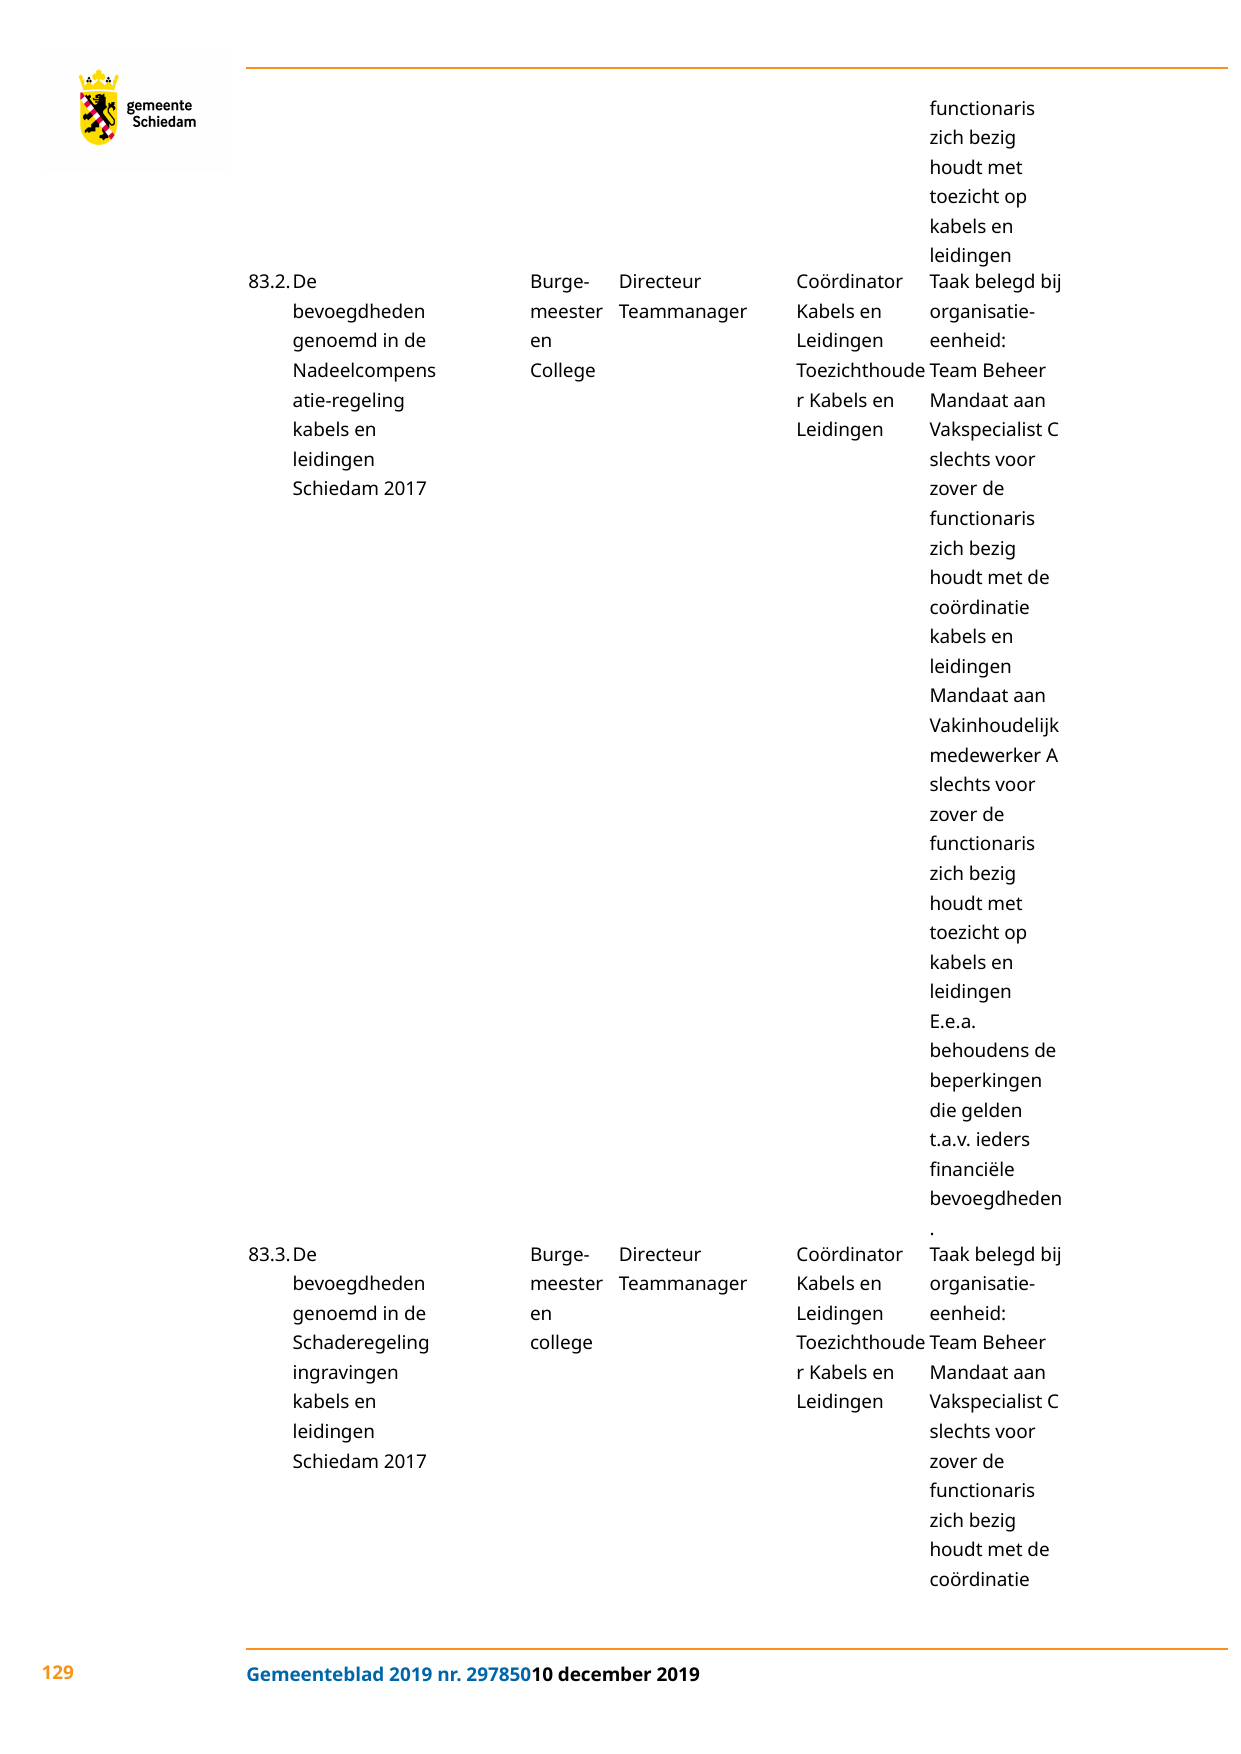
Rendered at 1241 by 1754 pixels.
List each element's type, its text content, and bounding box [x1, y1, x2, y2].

table_cell Coördinator Kabels en Leidingen Toezichthouder Kabels en Leidingen [796, 1241, 929, 1592]
table_cell Coördinator Kabels en Leidingen Toezichthouder Kabels en Leidingen [796, 269, 929, 1241]
table_cell 83.3. [248, 1241, 292, 1592]
table_cell Burge-meester en college [530, 1241, 619, 1592]
picture [41, 47, 231, 172]
table_cell [293, 95, 441, 268]
table_cell Directeur Teammanager [619, 269, 796, 1241]
table_cell Directeur Teammanager [619, 1241, 796, 1592]
table_cell [248, 95, 292, 268]
table_cell 83.2. [248, 269, 292, 1241]
table_cell Taak belegd bij organisatie-eenheid: Team Beheer Mandaat aan Vakspecialist C slechts voor zover de functionaris zich bezig houdt met de coördinatie kabels en leidingen Mandaat aan Vakinhoudelijk medewerker A slechts voor zover de functionaris zich bezig houdt met toezicht op kabels en leidingen E.e.a. behoudens de beperkingen die gelden t.a.v. ieders financiële bevoegdheden. [929, 269, 1063, 1241]
table_cell De bevoegdheden genoemd in de Nadeelcompensatie-regeling kabels en leidingen Schiedam 2017 [293, 269, 441, 1241]
table_cell Taak belegd bij organisatie-eenheid: Team Beheer Mandaat aan Vakspecialist C slechts voor zover de functionaris zich bezig houdt met de coördinatie [929, 1241, 1063, 1592]
table_cell Burge-meester en College [530, 269, 619, 1241]
table_cell [441, 95, 530, 268]
table_cell [619, 95, 796, 268]
table_cell De bevoegdheden genoemd in de Schaderegeling ingravingen kabels en leidingen Schiedam 2017 [293, 1241, 441, 1592]
table_cell functionaris zich bezig houdt met toezicht op kabels en leidingen [929, 95, 1063, 268]
table_cell [441, 1241, 530, 1592]
table_cell [441, 269, 530, 1241]
table_cell [530, 95, 619, 268]
table_cell [796, 95, 929, 268]
